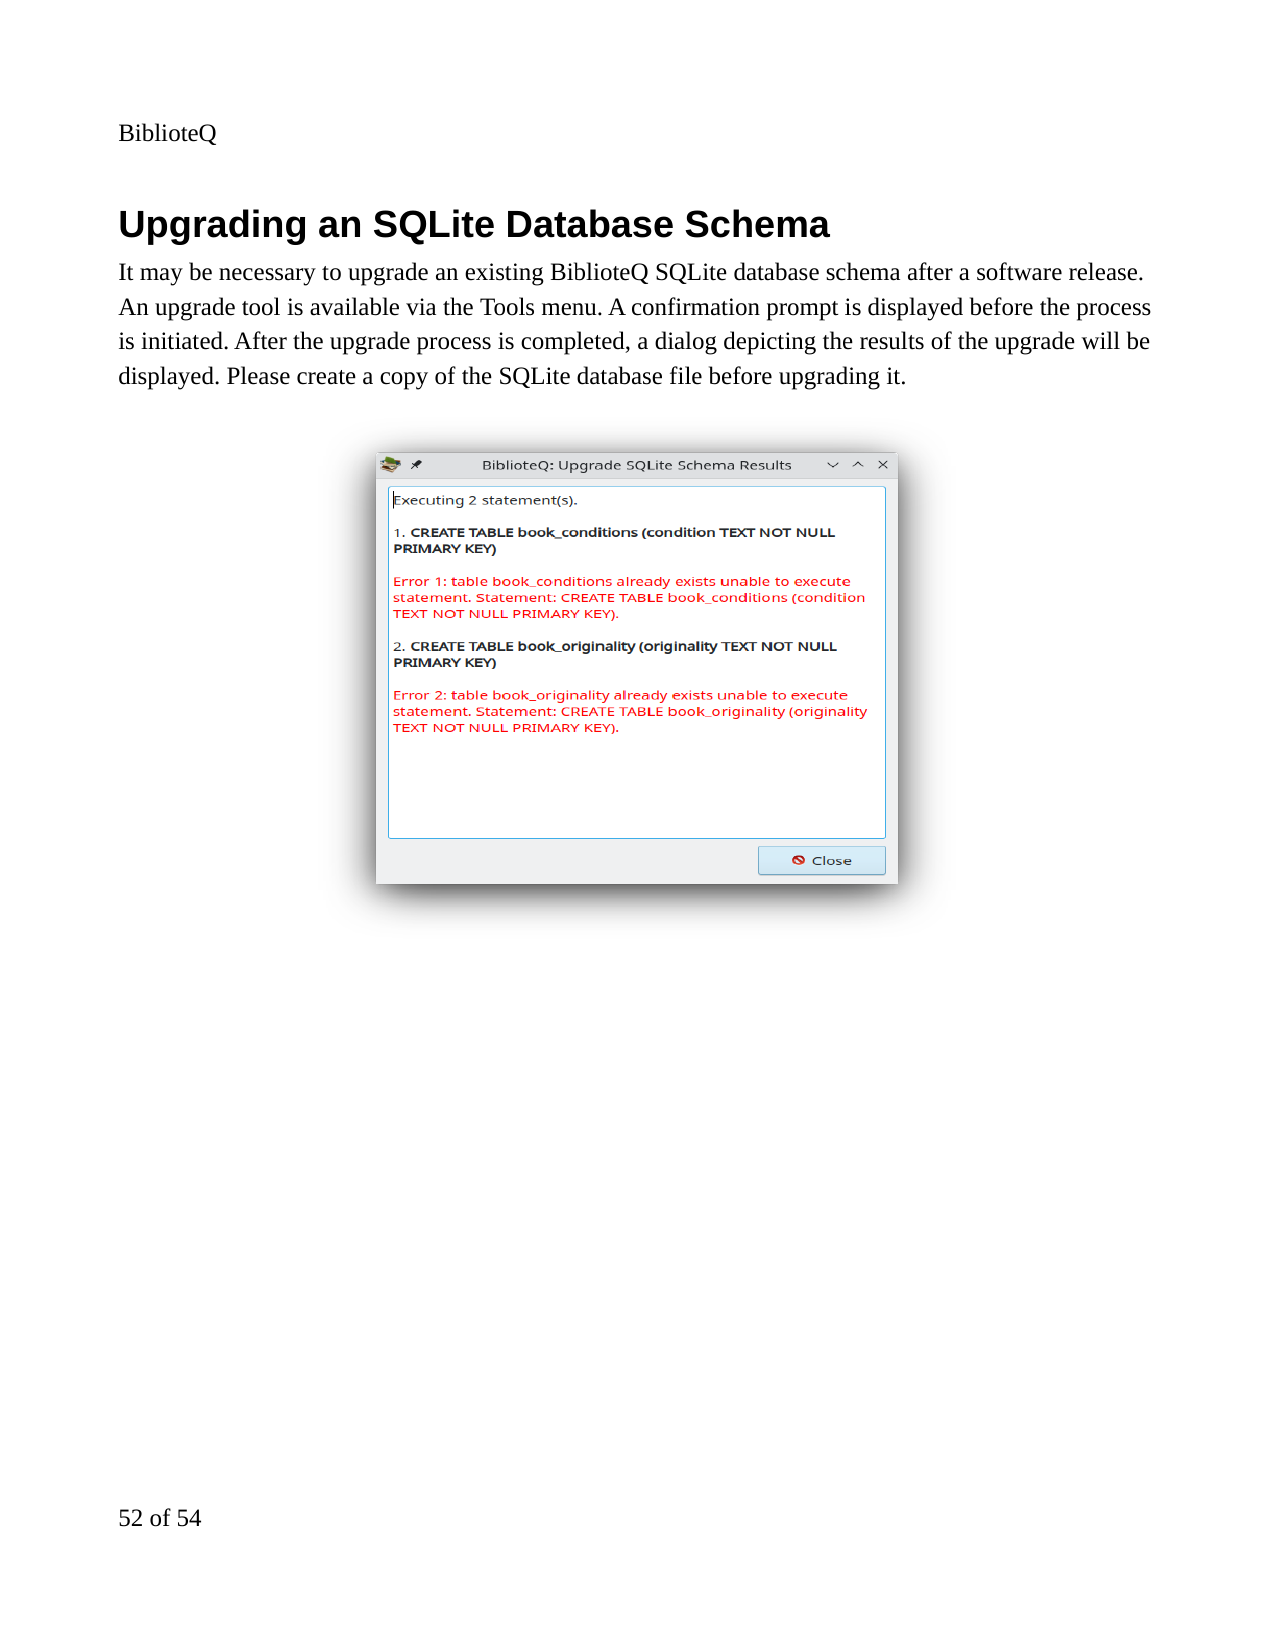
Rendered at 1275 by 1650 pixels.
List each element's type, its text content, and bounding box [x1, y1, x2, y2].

picture [309, 410, 966, 946]
subtitle Upgrading an SQLite Database Schema [118, 201, 1157, 245]
text It may be necessary to upgrade an existing BiblioteQ SQLite database schema after a software release. An upgrade tool is available via the Tools menu. A confirmation prompt is displayed before the process is initiated. After the upgrade process is completed, a dialog depicting the results of the upgrade will be displayed. Please create a copy of the SQLite database file before upgrading it. [118, 257, 1157, 390]
